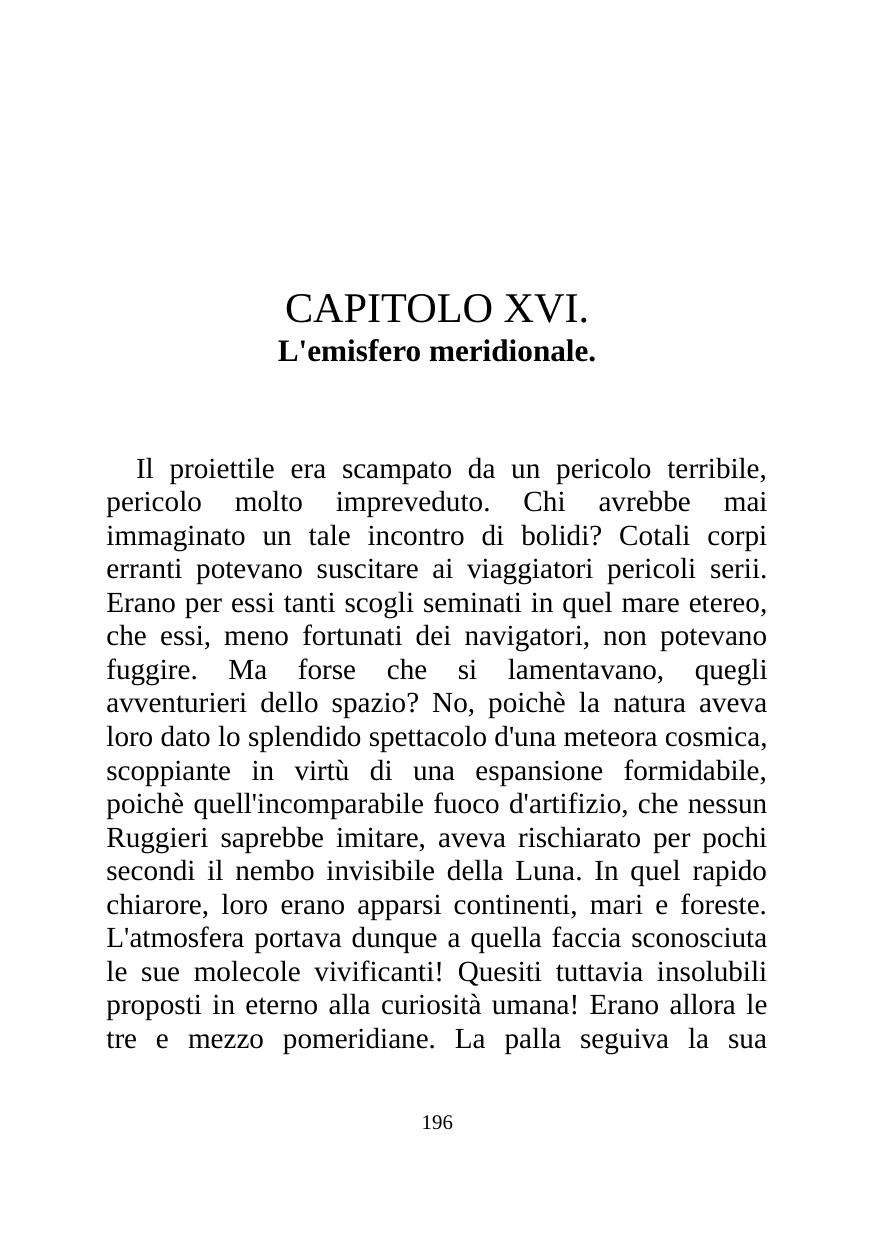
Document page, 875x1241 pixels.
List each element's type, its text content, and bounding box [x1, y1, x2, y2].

subtitle CAPITOLO XVI. L'emisfero meridionale. [106, 283, 768, 368]
text Il proiettile era scampato da un pericolo terribile, pericolo molto impreveduto. Chi avrebbe mai immaginato un tale incontro di bolidi? Cotali corpi erranti potevano suscitare ai viaggiatori pericoli serii. Erano per essi tanti scogli seminati in quel mare etereo, che essi, meno fortunati dei navigatori, non potevano fuggire. Ma forse che si lamentavano, quegli avventurieri dello spazio? No, poichè la natura aveva loro dato lo splendido spettacolo d'una meteora cosmica, scoppiante in virtù di una espansione formidabile, poichè quell'incomparabile fuoco d'artifizio, che nessun Ruggieri saprebbe imitare, aveva rischiarato per pochi secondi il nembo invisibile della Luna. In quel rapido chiarore, loro erano apparsi continenti, mari e foreste. L'atmosfera portava dunque a quella faccia sconosciuta le sue molecole vivificanti! Quesiti tuttavia insolubili proposti in eterno alla curiosità umana! Erano allora le tre e mezzo pomeridiane. La palla seguiva la sua [106, 451, 768, 1054]
